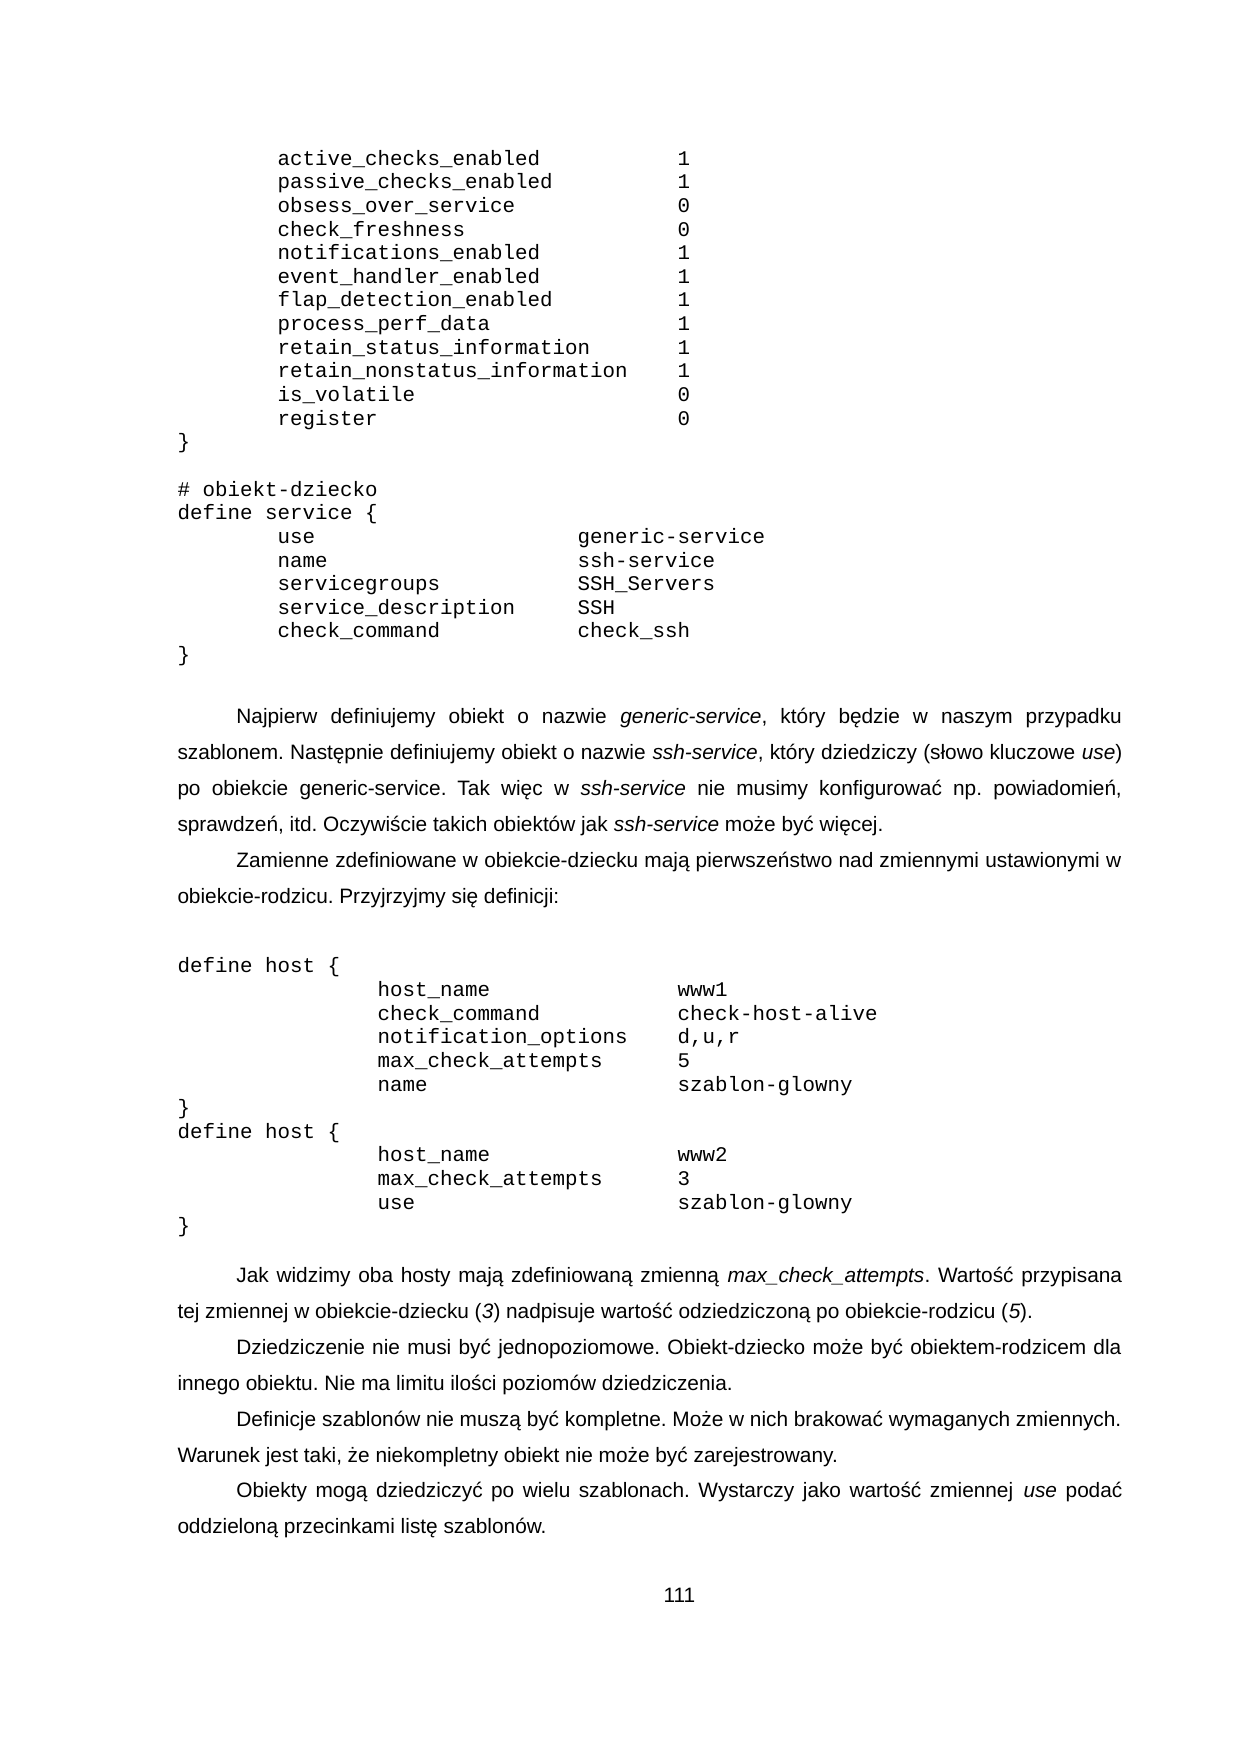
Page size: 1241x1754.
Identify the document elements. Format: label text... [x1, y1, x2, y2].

text retain_nonstatus_information 1 [177, 360, 1122, 384]
text Dziedziczenie nie musi być jednopoziomowe. Obiekt-dziecko może być obiektem-rodzicem dla innego obiektu. Nie ma limitu ilości poziomów dziedziczenia. [177, 1334, 1122, 1394]
text define service { [177, 502, 1122, 526]
text host_name www1 [177, 979, 1122, 1003]
text name ssh-service [177, 549, 1122, 573]
text define host { [177, 955, 1122, 979]
text Definicje szablonów nie muszą być kompletne. Może w nich brakować wymaganych zmiennych. Warunek jest taki, że niekompletny obiekt nie może być zarejestrowany. [177, 1406, 1122, 1466]
text check_freshness 0 [177, 218, 1122, 242]
text process_perf_data 1 [177, 313, 1122, 337]
text max_check_attempts 5 [177, 1050, 1122, 1073]
text define host { [177, 1121, 1122, 1144]
text is_volatile 0 [177, 384, 1122, 408]
text } [177, 644, 1122, 668]
text Najpierw definiujemy obiekt o nazwie generic-service, który będzie w naszym przypadku szablonem. Następnie definiujemy obiekt o nazwie ssh-service, który dziedziczy (słowo kluczowe use) po obiekcie generic-service. Tak więc w ssh-service nie musimy konfigurować np. powiadomień, sprawdzeń, itd. Oczywiście takich obiektów jak ssh-service może być więcej. [177, 704, 1122, 836]
text max_check_attempts 3 [177, 1168, 1122, 1192]
text use szablon-glowny [177, 1192, 1122, 1215]
text notifications_enabled 1 [177, 242, 1122, 266]
text register 0 [177, 408, 1122, 431]
text Jak widzimy oba hosty mają zdefiniowaną zmienną max_check_attempts. Wartość przypisana tej zmiennej w obiekcie-dziecku (3) nadpisuje wartość odziedziczoną po obiekcie-rodzicu (5). [177, 1263, 1122, 1323]
text } [177, 1215, 1122, 1239]
text passive_checks_enabled 1 [177, 171, 1122, 195]
text name szablon-glowny [177, 1073, 1122, 1097]
text use generic-service [177, 526, 1122, 549]
text retain_status_information 1 [177, 337, 1122, 360]
text check_command check-host-alive [177, 1003, 1122, 1026]
text event_handler_enabled 1 [177, 266, 1122, 289]
text # obiekt-dziecko [177, 479, 1122, 502]
text notification_options d,u,r [177, 1026, 1122, 1050]
text flap_detection_enabled 1 [177, 289, 1122, 313]
text } [177, 1097, 1122, 1121]
text check_command check_ssh [177, 621, 1122, 644]
text obsess_over_service 0 [177, 195, 1122, 218]
text host_name www2 [177, 1144, 1122, 1168]
text Zamienne zdefiniowane w obiekcie-dziecku mają pierwszeństwo nad zmiennymi ustawionymi w obiekcie-rodzicu. Przyjrzyjmy się definicji: [177, 847, 1122, 907]
text service_description SSH [177, 597, 1122, 621]
text servicegroups SSH_Servers [177, 573, 1122, 597]
text Obiekty mogą dziedziczyć po wielu szablonach. Wystarczy jako wartość zmiennej use podać oddzieloną przecinkami listę szablonów. [177, 1478, 1122, 1538]
text } [177, 431, 1122, 455]
text active_checks_enabled 1 [177, 148, 1122, 171]
